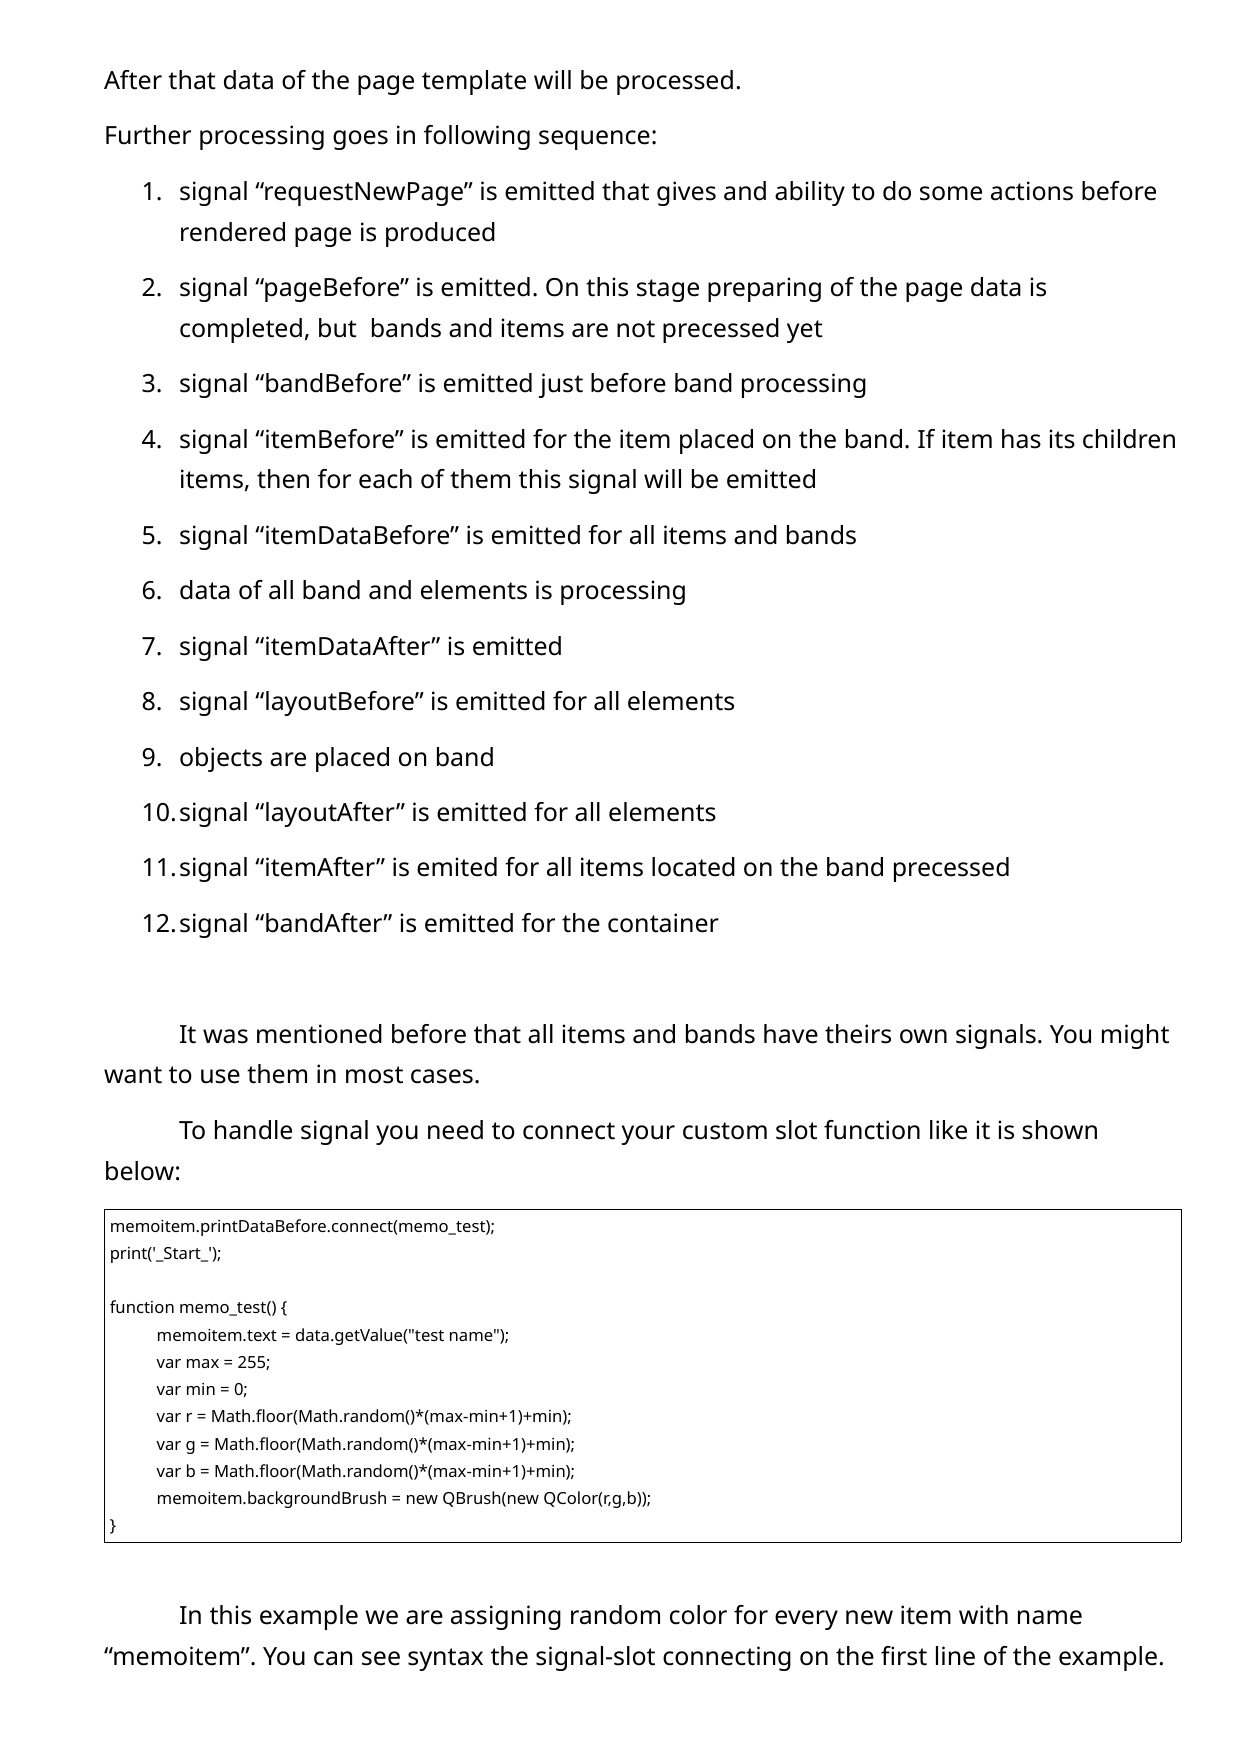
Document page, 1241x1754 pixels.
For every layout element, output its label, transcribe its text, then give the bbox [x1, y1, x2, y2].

list data of all band and elements is processing [141, 573, 1181, 607]
list signal “bandBefore” is emitted just before band processing [141, 366, 1181, 400]
list objects are placed on band [141, 739, 1181, 773]
list signal “itemAfter” is emited for all items located on the band precessed [141, 850, 1181, 884]
text In this example we are assigning random color for every new item with name “memoitem”. You can see syntax the signal-slot connecting on the first line of the example. [104, 1598, 1181, 1672]
list signal “itemBefore” is emitted for the item placed on the band. If item has its children items, then for each of them this signal will be emitted [141, 421, 1181, 496]
list signal “itemDataAfter” is emitted [141, 628, 1181, 662]
list signal “layoutAfter” is emitted for all elements [141, 794, 1181, 829]
text It was mentioned before that all items and bands have theirs own signals. You might want to use them in most cases. [104, 1016, 1181, 1091]
list signal “layoutBefore” is emitted for all elements [141, 684, 1181, 718]
list signal “itemDataBefore” is emitted for all items and bands [141, 517, 1181, 552]
list signal “requestNewPage” is emitted that gives and ability to do some actions before rendered page is produced [141, 173, 1181, 248]
text To handle signal you need to connect your custom slot function like it is shown below: [104, 1112, 1181, 1187]
table_header memoitem.printDataBefore.connect(memo_test); print('_Start_'); function memo_test() { memoitem.text = data.getValue("test name"); var max = 255; var min = 0; var r = Math.floor(Math.random()*(max-min+1)+min); var g = Math.floor(Math.random()*(max-min+1)+min); var b = Math.floor(Math.random()*(max-min+1)+min); memoitem.backgroundBrush = new QBrush(new QColor(r,g,b)); } [105, 1210, 1181, 1542]
list signal “bandAfter” is emitted for the container [141, 905, 1181, 939]
list signal “pageBefore” is emitted. On this stage preparing of the page data is completed, but bands and items are not precessed yet [141, 269, 1181, 344]
text Further processing goes in following sequence: [104, 118, 1181, 152]
text After that data of the page template will be processed. [104, 62, 1181, 97]
